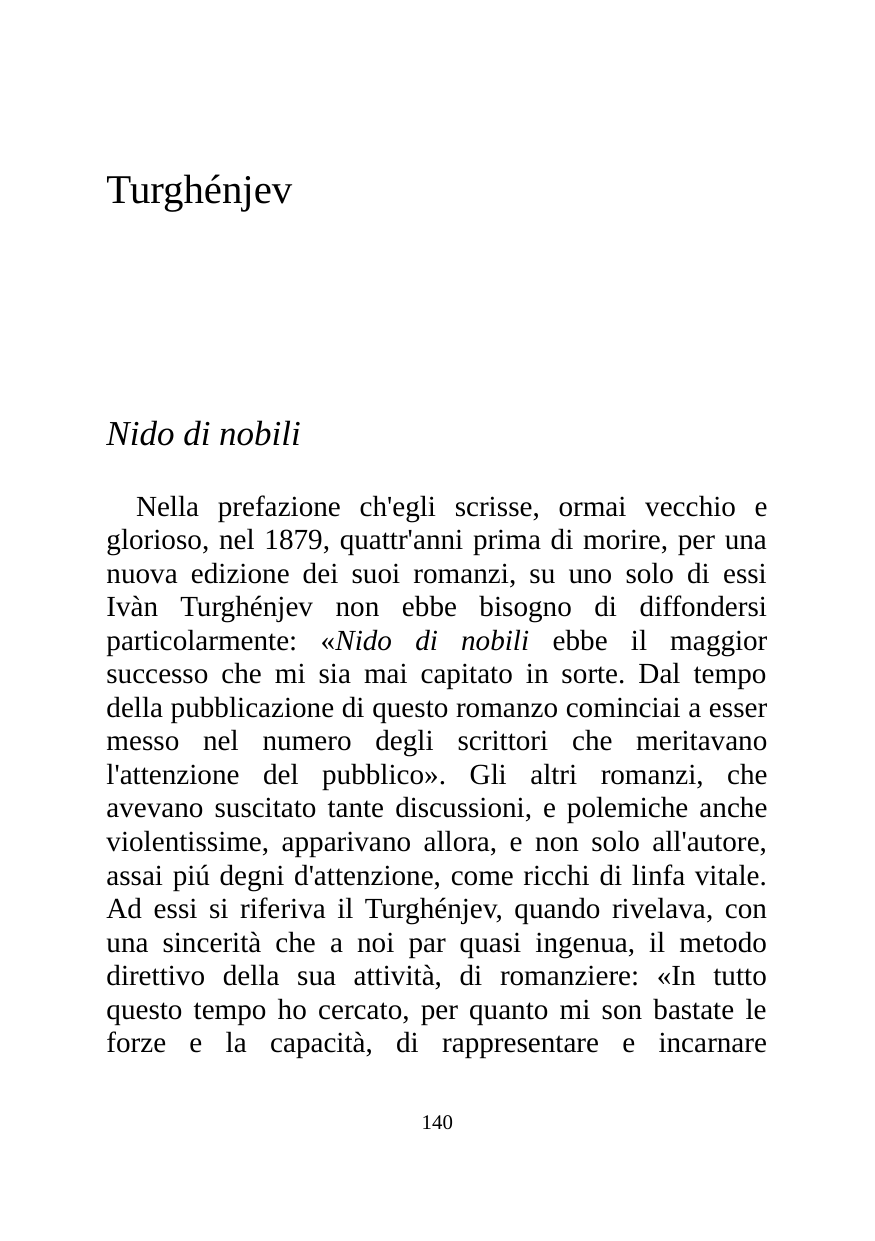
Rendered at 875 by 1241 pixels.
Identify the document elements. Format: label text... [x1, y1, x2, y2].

subtitle Turghénjev [106, 165, 768, 212]
text Nella prefazione ch'egli scrisse, ormai vecchio e glorioso, nel 1879, quattr'anni prima di morire, per una nuova edizione dei suoi romanzi, su uno solo di essi Ivàn Turghénjev non ebbe bisogno di diffondersi particolarmente: «Nido di nobili ebbe il maggior successo che mi sia mai capitato in sorte. Dal tempo della pubblicazione di questo romanzo cominciai a esser messo nel numero degli scrittori che meritavano l'attenzione del pubblico». Gli altri romanzi, che avevano suscitato tante discussioni, e polemiche anche violentissime, apparivano allora, e non solo all'autore, assai piú degni d'attenzione, come ricchi di linfa vitale. Ad essi si riferiva il Turghénjev, quando rivelava, con una sincerità che a noi par quasi ingenua, il metodo direttivo della sua attività, di romanziere: «In tutto questo tempo ho cercato, per quanto mi son bastate le forze e la capacità, di rappresentare e incarnare [106, 489, 768, 1059]
subtitle Nido di nobili [106, 413, 768, 453]
